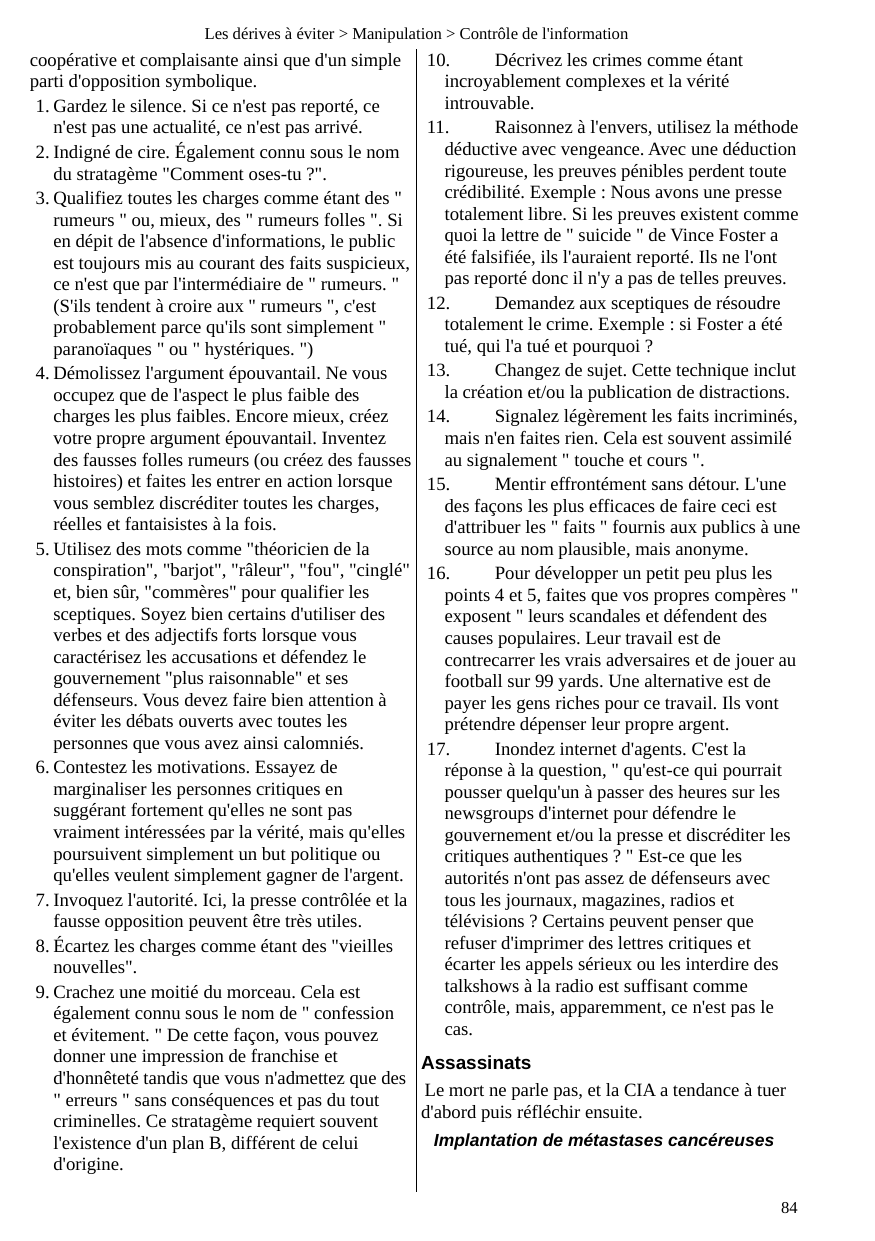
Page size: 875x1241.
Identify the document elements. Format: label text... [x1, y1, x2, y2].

subtitle Implantation de métastases cancéreuses [434, 1130, 803, 1150]
list Écartez les charges comme étant des "vieilles nouvelles". [35, 934, 412, 978]
list Changez de sujet. Cette technique inclut la création et/ou la publication de distractions. [427, 359, 803, 402]
list Décrivez les crimes comme étant incroyablement complexes et la vérité introuvable. [427, 49, 803, 113]
subtitle Assassinats [421, 1051, 803, 1073]
list Signalez légèrement les faits incriminés, mais n'en faites rien. Cela est souvent assimilé au signalement " touche et cours ". [427, 405, 803, 470]
list Gardez le silence. Si ce n'est pas reporté, ce n'est pas une actualité, ce n'est pas arrivé. [35, 95, 412, 138]
list Contestez les motivations. Essayez de marginaliser les personnes critiques en suggérant fortement qu'elles ne sont pas vraiment intéressées par la vérité, mais qu'elles poursuivent simplement un but politique ou qu'elles veulent simplement gagner de l'argent. [35, 756, 412, 886]
list Demandez aux sceptiques de résoudre totalement le crime. Exemple : si Foster a été tué, qui l'a tué et pourquoi ? [427, 292, 803, 356]
list Mentir effrontément sans détour. L'une des façons les plus efficaces de faire ceci est d'attribuer les " faits " fournis aux publics à une source au nom plausible, mais anonyme. [427, 473, 803, 559]
list Pour développer un petit peu plus les points 4 et 5, faites que vos propres compères " exposent " leurs scandales et défendent des causes populaires. Leur travail est de contrecarrer les vrais adversaires et de jouer au football sur 99 yards. Une alternative est de payer les gens riches pour ce travail. Ils vont prétendre dépenser leur propre argent. [427, 562, 803, 735]
list Utilisez des mots comme "théoricien de la conspiration", "barjot", "râleur", "fou", "cinglé" et, bien sûr, "commères" pour qualifier les sceptiques. Soyez bien certains d'utiliser des verbes et des adjectifs forts lorsque vous caractérisez les accusations et défendez le gouvernement "plus raisonnable" et ses défenseurs. Vous devez faire bien attention à éviter les débats ouverts avec toutes les personnes que vous avez ainsi calomniés. [35, 538, 412, 753]
list Indigné de cire. Également connu sous le nom du stratagème "Comment oses-tu ?". [35, 141, 412, 184]
list Invoquez l'autorité. Ici, la presse contrôlée et la fausse opposition peuvent être très utiles. [35, 888, 412, 932]
list Crachez une moitié du morceau. Cela est également connu sous le nom de " confession et évitement. " De cette façon, vous pouvez donner une impression de franchise et d'honnêteté tandis que vous n'admettez que des " erreurs " sans conséquences et pas du tout criminelles. Ce stratagème requiert souvent l'existence d'un plan B, différent de celui d'origine. [35, 981, 412, 1175]
list Raisonnez à l'envers, utilisez la méthode déductive avec vengeance. Avec une déduction rigoureuse, les preuves pénibles perdent toute crédibilité. Exemple : Nous avons une presse totalement libre. Si les preuves existent comme quoi la lettre de " suicide " de Vince Foster a été falsifiée, ils l'auraient reporté. Ils ne l'ont pas reporté donc il n'y a pas de telles preuves. [427, 116, 803, 289]
text Le mort ne parle pas, et la CIA a tendance à tuer d'abord puis réfléchir ensuite. [421, 1079, 803, 1122]
text coopérative et complaisante ainsi que d'un simple parti d'opposition symbolique. [29, 49, 412, 92]
list Qualifiez toutes les charges comme étant des " rumeurs " ou, mieux, des " rumeurs folles ". Si en dépit de l'absence d'informations, le public est toujours mis au courant des faits suspicieux, ce n'est que par l'intermédiaire de " rumeurs. " (S'ils tendent à croire aux " rumeurs ", c'est probablement parce qu'ils sont simplement " paranoïaques " ou " hystériques. ") [35, 187, 412, 359]
list Inondez internet d'agents. C'est la réponse à la question, " qu'est-ce qui pourrait pousser quelqu'un à passer des heures sur les newsgroups d'internet pour défendre le gouvernement et/ou la presse et discréditer les critiques authentiques ? " Est-ce que les autorités n'ont pas assez de défenseurs avec tous les journaux, magazines, radios et télévisions ? Certains peuvent penser que refuser d'imprimer des lettres critiques et écarter les appels sérieux ou les interdire des talkshows à la radio est suffisant comme contrôle, mais, apparemment, ce n'est pas le cas. [427, 738, 803, 1039]
list Démolissez l'argument épouvantail. Ne vous occupez que de l'aspect le plus faible des charges les plus faibles. Encore mieux, créez votre propre argument épouvantail. Inventez des fausses folles rumeurs (ou créez des fausses histoires) et faites les entrer en action lorsque vous semblez discréditer toutes les charges, réelles et fantaisistes à la fois. [35, 362, 412, 535]
